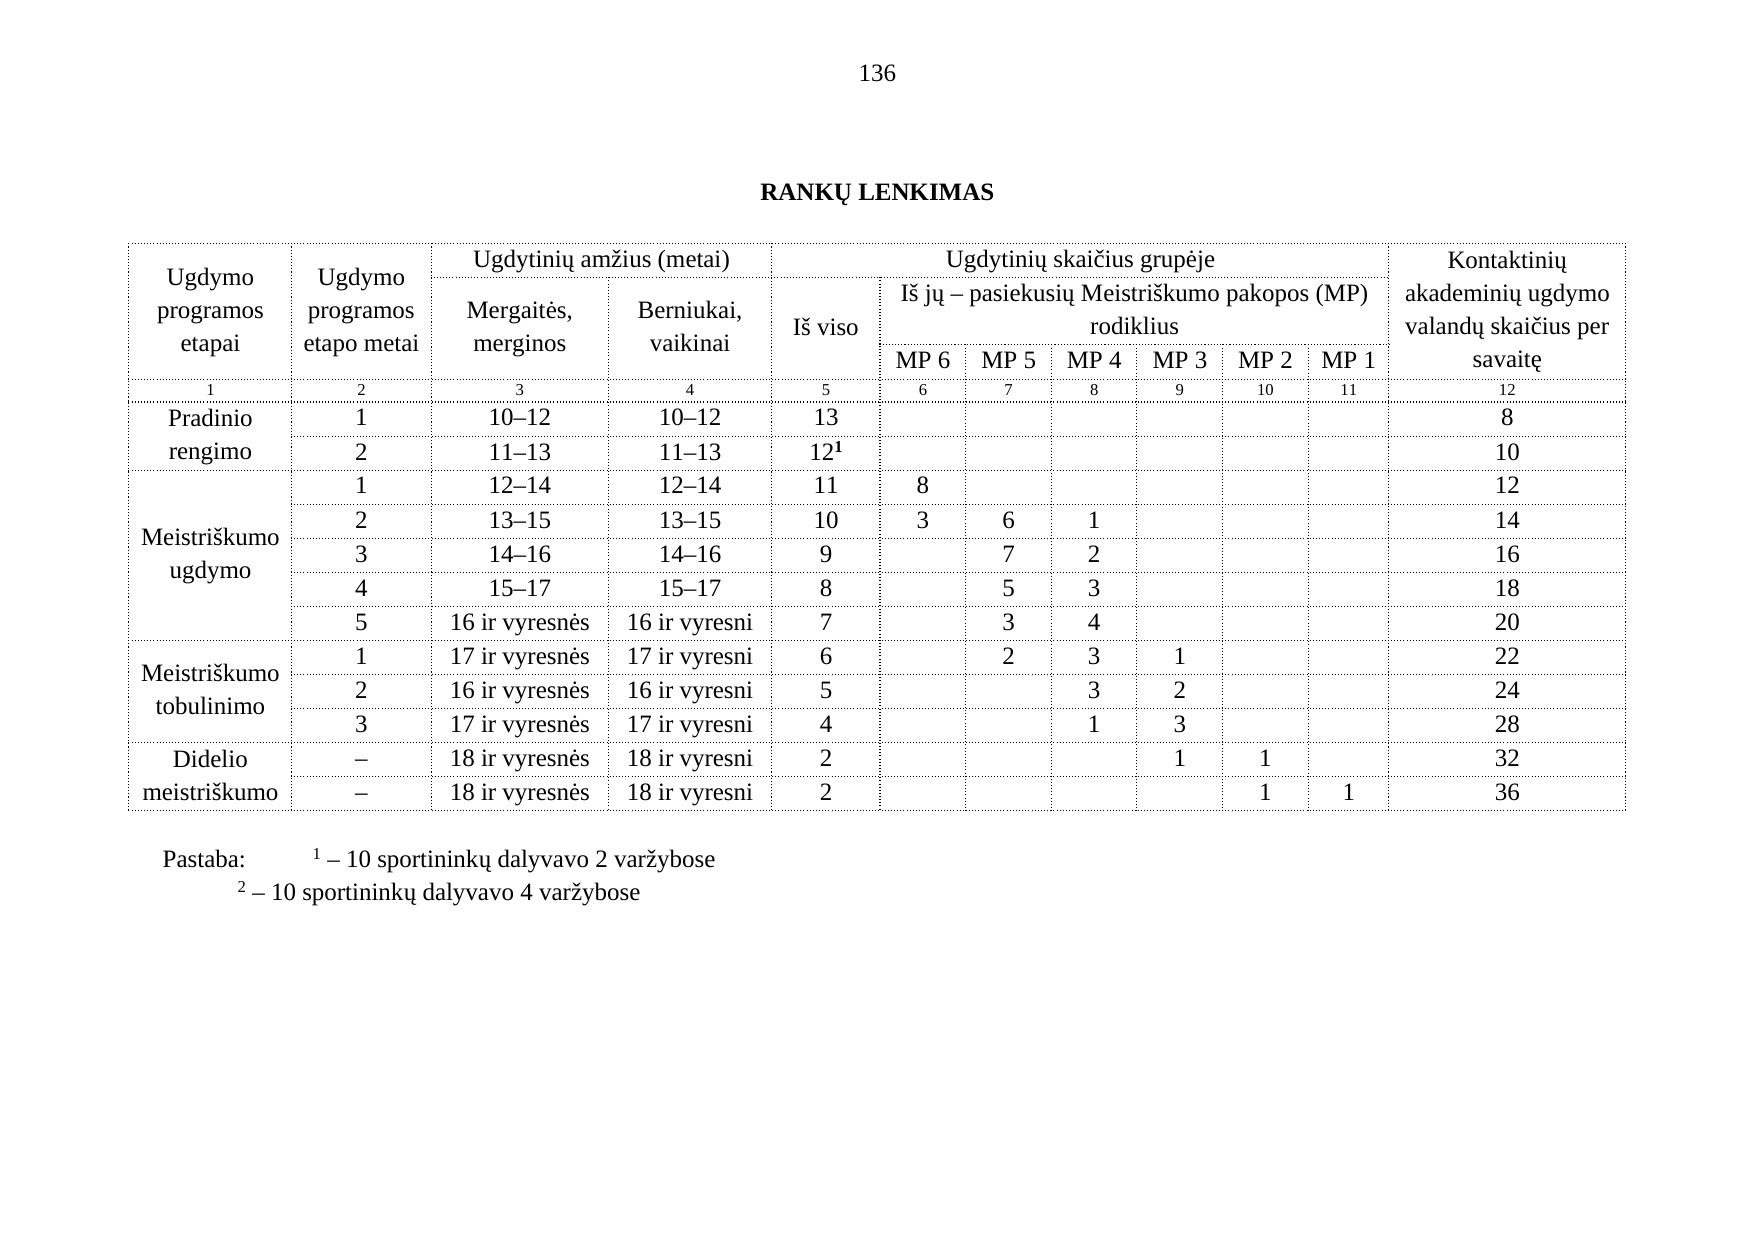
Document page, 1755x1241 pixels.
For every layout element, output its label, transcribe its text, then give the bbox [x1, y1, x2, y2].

table_cell MP 1 [1308, 344, 1389, 378]
table_cell 8 [1389, 401, 1625, 436]
table_cell 17 ir vyresnės [431, 640, 608, 674]
table_cell 8 [771, 572, 880, 606]
text 2 – 10 sportininkų dalyvavo 4 varžybose [162, 877, 1580, 906]
table_cell Pradinio rengimo [129, 401, 291, 469]
table_cell 3 [966, 606, 1051, 640]
table_cell 3 [291, 708, 431, 742]
table_cell 12–14 [608, 470, 771, 504]
table_cell 2 [291, 674, 431, 708]
table_cell 4 [1051, 606, 1137, 640]
table_cell 1 [129, 379, 291, 401]
table_cell Iš jų – pasiekusių Meistriškumo pakopos (MP) rodiklius [880, 277, 1389, 344]
table_cell 1 [1308, 776, 1389, 810]
table_cell 8 [880, 470, 966, 504]
table_cell 16 ir vyresni [608, 606, 771, 640]
table_cell 1 [1137, 742, 1222, 776]
table_cell 18 ir vyresni [608, 742, 771, 776]
table_cell 3 [431, 379, 608, 401]
table_cell [1137, 538, 1222, 572]
table_cell [1308, 606, 1389, 640]
table_cell [1308, 538, 1389, 572]
table_cell 36 [1389, 776, 1625, 810]
table_cell 3 [1051, 674, 1137, 708]
table_cell 16 [1389, 538, 1625, 572]
table_cell 20 [1389, 606, 1625, 640]
table_cell [1051, 401, 1137, 436]
table_cell 16 ir vyresnės [431, 606, 608, 640]
table_cell 3 [1137, 708, 1222, 742]
table_cell [880, 572, 966, 606]
table_cell 2 [771, 776, 880, 810]
table_cell 5 [771, 674, 880, 708]
table_cell [1137, 504, 1222, 538]
table_cell Iš viso [771, 277, 880, 378]
table_cell [880, 674, 966, 708]
table_cell 4 [771, 708, 880, 742]
table_cell 1 [291, 640, 431, 674]
table_header Ugdymo programos etapo metai [291, 243, 431, 378]
table_cell [1223, 674, 1308, 708]
table_cell [880, 401, 966, 436]
table_cell 2 [1051, 538, 1137, 572]
table_cell [966, 436, 1051, 469]
table_cell 24 [1389, 674, 1625, 708]
table_cell 15–17 [431, 572, 608, 606]
table_cell 13 [771, 401, 880, 436]
table_cell [880, 776, 966, 810]
table_cell 15–17 [608, 572, 771, 606]
table_cell [1137, 436, 1222, 469]
text Pastaba: 1 – 10 sportininkų dalyvavo 2 varžybose [162, 844, 1580, 873]
table_cell [1051, 470, 1137, 504]
table_cell 1 [291, 401, 431, 436]
table_cell [1223, 504, 1308, 538]
table_cell [1308, 742, 1389, 776]
table_cell 11–13 [431, 436, 608, 469]
table_cell [1137, 401, 1222, 436]
table_cell 17 ir vyresni [608, 708, 771, 742]
table_cell [1308, 401, 1389, 436]
table_cell 16 ir vyresnės [431, 674, 608, 708]
table_cell [1223, 401, 1308, 436]
table_cell 1 [1051, 504, 1137, 538]
table_cell [1308, 470, 1389, 504]
table_cell [880, 606, 966, 640]
table_cell 14–16 [431, 538, 608, 572]
text rankų lenkimas [118, 177, 1636, 206]
table_cell 16 ir vyresni [608, 674, 771, 708]
table_cell 18 ir vyresnės [431, 742, 608, 776]
table_cell 7 [966, 538, 1051, 572]
table_cell 4 [291, 572, 431, 606]
table_cell 12 [1389, 379, 1625, 401]
table_cell 4 [608, 379, 771, 401]
table_cell 17 ir vyresnės [431, 708, 608, 742]
table_cell 3 [1051, 572, 1137, 606]
table_cell [966, 742, 1051, 776]
table_cell 5 [291, 606, 431, 640]
table_cell 5 [771, 379, 880, 401]
table_cell [966, 470, 1051, 504]
table_cell 32 [1389, 742, 1625, 776]
table_header Ugdytinių amžius (metai) [431, 243, 771, 277]
table_cell MP 6 [880, 344, 966, 378]
table_cell 6 [880, 379, 966, 401]
table_cell [880, 436, 966, 469]
table_cell 10 [1223, 379, 1308, 401]
table_cell 1 [291, 470, 431, 504]
table_cell 7 [771, 606, 880, 640]
table_cell 9 [1137, 379, 1222, 401]
table_cell 22 [1389, 640, 1625, 674]
table_cell [1051, 436, 1137, 469]
table_cell 121 [771, 436, 880, 469]
table_cell 6 [771, 640, 880, 674]
table_cell [1223, 606, 1308, 640]
table_cell 1 [1223, 742, 1308, 776]
table_cell 12 [1389, 470, 1625, 504]
table_cell [966, 674, 1051, 708]
table_cell 3 [291, 538, 431, 572]
table_cell 28 [1389, 708, 1625, 742]
table_cell [1137, 776, 1222, 810]
table_cell [1223, 708, 1308, 742]
table_cell 2 [291, 436, 431, 469]
table_cell MP 5 [966, 344, 1051, 378]
table_cell [1051, 742, 1137, 776]
table_cell [966, 708, 1051, 742]
table_cell [1308, 572, 1389, 606]
table_cell 6 [966, 504, 1051, 538]
table_cell 2 [771, 742, 880, 776]
table_cell 13–15 [431, 504, 608, 538]
table_cell Meistriškumo ugdymo [129, 470, 291, 640]
table_cell [1308, 640, 1389, 674]
table_cell [1137, 606, 1222, 640]
table_cell [1308, 504, 1389, 538]
table_cell Didelio meistriškumo [129, 742, 291, 810]
table_cell 1 [1223, 776, 1308, 810]
table_cell 1 [1051, 708, 1137, 742]
table_cell [1137, 470, 1222, 504]
table_cell – [291, 776, 431, 810]
table_cell – [291, 742, 431, 776]
table_cell MP 3 [1137, 344, 1222, 378]
table_cell 9 [771, 538, 880, 572]
table_cell 11 [771, 470, 880, 504]
table_cell 2 [291, 504, 431, 538]
table_cell 7 [966, 379, 1051, 401]
table_cell [880, 708, 966, 742]
table_cell [1137, 572, 1222, 606]
table_header Ugdymo programos etapai [129, 243, 291, 378]
table_cell 10–12 [608, 401, 771, 436]
table_cell 14 [1389, 504, 1625, 538]
table_cell Meistriškumo tobulinimo [129, 640, 291, 742]
table_cell 2 [291, 379, 431, 401]
table_cell 3 [880, 504, 966, 538]
table_cell [966, 776, 1051, 810]
table_cell 18 ir vyresnės [431, 776, 608, 810]
table_cell [1051, 776, 1137, 810]
table_cell [966, 401, 1051, 436]
table_cell [1308, 674, 1389, 708]
table_cell 10 [771, 504, 880, 538]
table_cell [1223, 436, 1308, 469]
table_cell 1 [1137, 640, 1222, 674]
table_header Ugdytinių skaičius grupėje [771, 243, 1389, 277]
table_cell MP 4 [1051, 344, 1137, 378]
table_cell 10–12 [431, 401, 608, 436]
table_cell [880, 640, 966, 674]
table_cell [1223, 640, 1308, 674]
table_cell 2 [966, 640, 1051, 674]
table_cell 2 [1137, 674, 1222, 708]
table_cell 8 [1051, 379, 1137, 401]
table_cell Mergaitės, merginos [431, 277, 608, 378]
table_cell Berniukai, vaikinai [608, 277, 771, 378]
table_cell 5 [966, 572, 1051, 606]
table_cell 10 [1389, 436, 1625, 469]
table_cell [1223, 470, 1308, 504]
table_cell 13–15 [608, 504, 771, 538]
table_cell 11–13 [608, 436, 771, 469]
table_header Kontaktinių akademinių ugdymo valandų skaičius per savaitę [1389, 243, 1625, 378]
table_cell 18 [1389, 572, 1625, 606]
table_cell 12–14 [431, 470, 608, 504]
table_cell 3 [1051, 640, 1137, 674]
table_cell MP 2 [1223, 344, 1308, 378]
table_cell 17 ir vyresni [608, 640, 771, 674]
table_cell [1223, 538, 1308, 572]
table_cell [1308, 436, 1389, 469]
table_cell [880, 742, 966, 776]
table_cell [1308, 708, 1389, 742]
table_cell 18 ir vyresni [608, 776, 771, 810]
table_cell [880, 538, 966, 572]
table_cell 11 [1308, 379, 1389, 401]
table_cell [1223, 572, 1308, 606]
table_cell 14–16 [608, 538, 771, 572]
